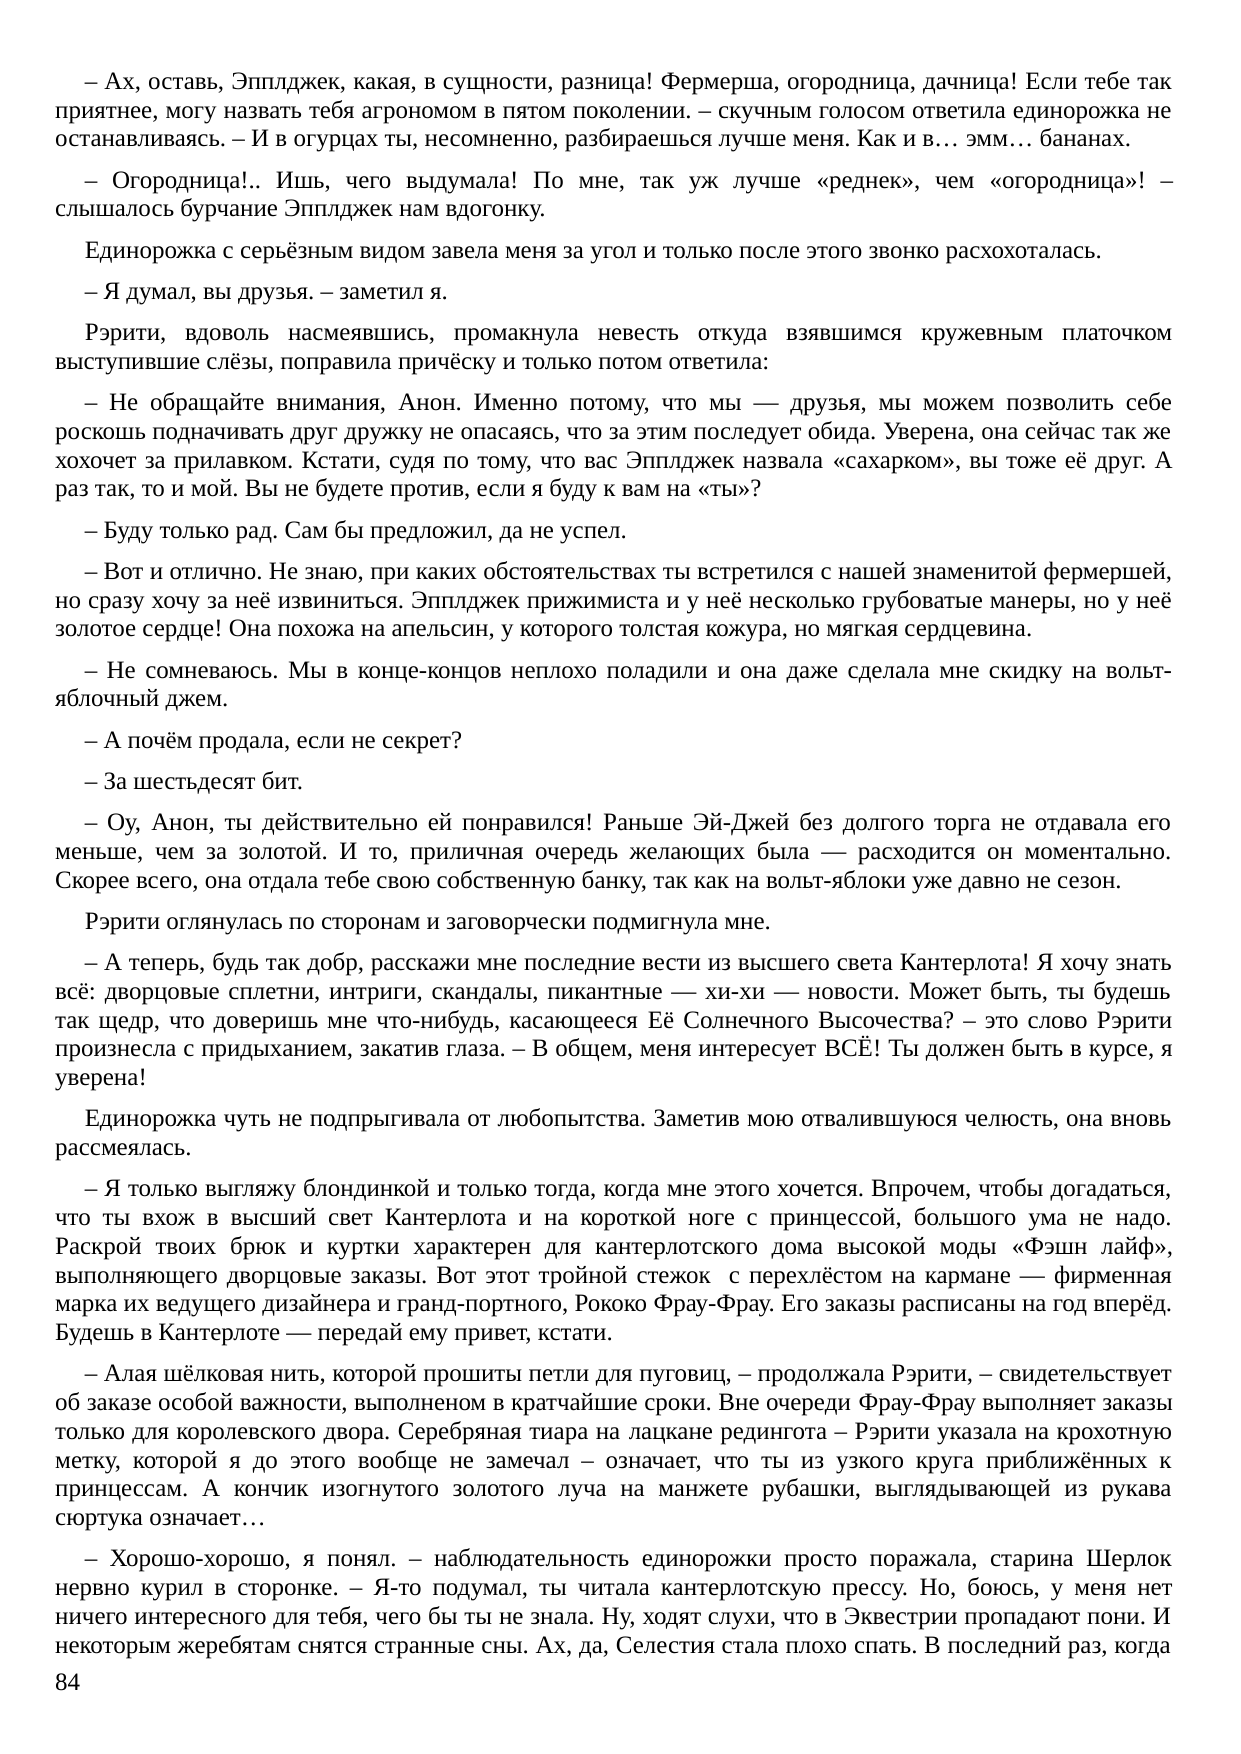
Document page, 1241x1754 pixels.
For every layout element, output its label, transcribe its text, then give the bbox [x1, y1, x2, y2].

text – Вот и отлично. Не знаю, при каких обстоятельствах ты встретился с нашей знаменитой фермершей, но сразу хочу за неё извиниться. Эпплджек прижимиста и у неё несколько грубоватые манеры, но у неё золотое сердце! Она похожа на апельсин, у которого толстая кожура, но мягкая сердцевина. [55, 556, 1173, 642]
text Единорожка с серьёзным видом завела меня за угол и только после этого звонко расхохоталась. [55, 235, 1173, 263]
text – Я думал, вы друзья. – заметил я. [55, 276, 1173, 305]
text – Ах, оставь, Эпплджек, какая, в сущности, разница! Фермерша, огородница, дачница! Если тебе так приятнее, могу назвать тебя агрономом в пятом поколении. – скучным голосом ответила единорожка не останавливаясь. – И в огурцах ты, несомненно, разбираешься лучше меня. Как и в… эмм… бананах. [55, 66, 1173, 152]
text – Не сомневаюсь. Мы в конце-концов неплохо поладили и она даже сделала мне скидку на вольт-яблочный джем. [55, 655, 1173, 712]
text Единорожка чуть не подпрыгивала от любопытства. Заметив мою отвалившуюся челюсть, она вновь рассмеялась. [55, 1103, 1173, 1161]
text – Оу, Анон, ты действительно ей понравился! Раньше Эй-Джей без долгого торга не отдавала его меньше, чем за золотой. И то, приличная очередь желающих была — расходится он моментально. Скорее всего, она отдала тебе свою собственную банку, так как на вольт-яблоки уже давно не сезон. [55, 807, 1173, 893]
text – А теперь, будь так добр, расскажи мне последние вести из высшего света Кантерлота! Я хочу знать всё: дворцовые сплетни, интриги, скандалы, пикантные — хи-хи — новости. Может быть, ты будешь так щедр, что доверишь мне что-нибудь, касающееся Её Солнечного Высочества? – это слово Рэрити произнесла с придыханием, закатив глаза. – В общем, меня интересует ВСЁ! Ты должен быть в курсе, я уверена! [55, 947, 1173, 1091]
text Рэрити, вдоволь насмеявшись, промакнула невесть откуда взявшимся кружевным платочком выступившие слёзы, поправила причёску и только потом ответила: [55, 317, 1173, 375]
text – За шестьдесят бит. [55, 766, 1173, 795]
text – Не обращайте внимания, Анон. Именно потому, что мы — друзья, мы можем позволить себе роскошь подначивать друг дружку не опасаясь, что за этим последует обида. Уверена, она сейчас так же хохочет за прилавком. Кстати, судя по тому, что вас Эпплджек назвала «сахарком», вы тоже её друг. А раз так, то и мой. Вы не будете против, если я буду к вам на «ты»? [55, 387, 1173, 502]
text – Хорошо-хорошо, я понял. – наблюдательность единорожки просто поражала, старина Шерлок нервно курил в сторонке. – Я-то подумал, ты читала кантерлотскую прессу. Но, боюсь, у меня нет ничего интересного для тебя, чего бы ты не знала. Ну, ходят слухи, что в Эквестрии пропадают пони. И некоторым жеребятам снятся странные сны. Ах, да, Селестия стала плохо спать. В последний раз, когда [55, 1543, 1173, 1658]
text – Буду только рад. Сам бы предложил, да не успел. [55, 515, 1173, 543]
text Рэрити оглянулась по сторонам и заговорчески подмигнула мне. [55, 906, 1173, 935]
text – Алая шёлковая нить, которой прошиты петли для пуговиц, – продолжала Рэрити, – свидетельствует об заказе особой важности, выполненом в кратчайшие сроки. Вне очереди Фрау-Фрау выполняет заказы только для королевского двора. Серебряная тиара на лацкане редингота – Рэрити указала на крохотную метку, которой я до этого вообще не замечал – означает, что ты из узкого круга приближённых к принцессам. А кончик изогнутого золотого луча на манжете рубашки, выглядывающей из рукава сюртука означает… [55, 1358, 1173, 1531]
text – Я только выгляжу блондинкой и только тогда, когда мне этого хочется. Впрочем, чтобы догадаться, что ты вхож в высший свет Кантерлота и на короткой ноге с принцессой, большого ума не надо. Раскрой твоих брюк и куртки характерен для кантерлотского дома высокой моды «Фэшн лайф», выполняющего дворцовые заказы. Вот этот тройной стежок с перехлёстом на кармане — фирменная марка их ведущего дизайнера и гранд-портного, Рококо Фрау-Фрау. Его заказы расписаны на год вперёд. Будешь в Кантерлоте — передай ему привет, кстати. [55, 1173, 1173, 1346]
text – Огородница!.. Ишь, чего выдумала! По мне, так уж лучше «реднек», чем «огородница»! – слышалось бурчание Эпплджек нам вдогонку. [55, 165, 1173, 222]
text – А почём продала, если не секрет? [55, 725, 1173, 753]
